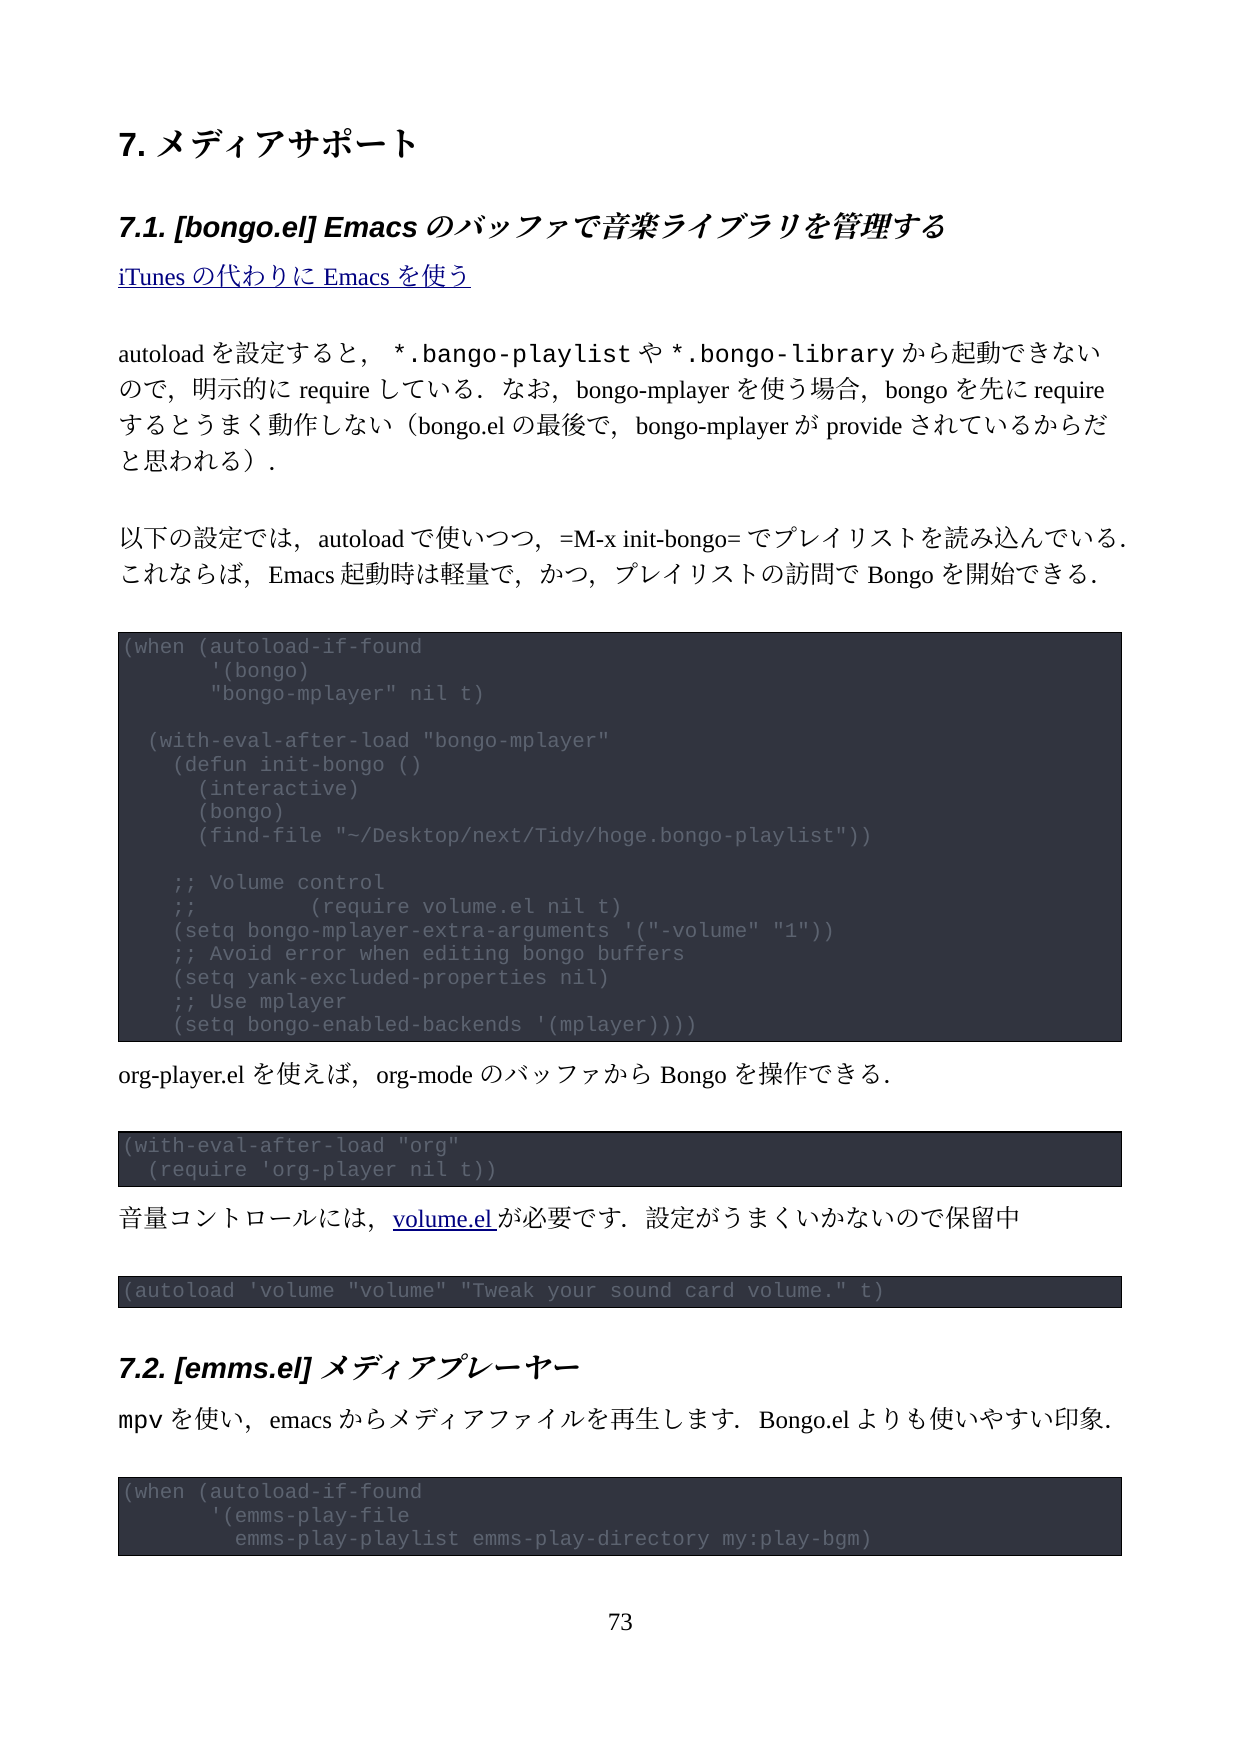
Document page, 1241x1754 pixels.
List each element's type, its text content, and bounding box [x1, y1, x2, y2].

text autoload を設定すると， *.bango-playlist や *.bongo-library から起動できないので，明示的に require している．なお，bongo-mplayer を使う場合，bongo を先にrequireするとうまく動作しない（bongo.el の最後で，bongo-mplayer が provide されているからだと思われる）． [118, 333, 1122, 506]
text (find-file "~/Desktop/next/Tidy/hoge.bongo-playlist")) [119, 821, 1121, 845]
text iTunes の代わりに Emacs を使う [118, 258, 1122, 321]
subtitle [bongo.el] Emacsのバッファで音楽ライブラリを管理する [118, 204, 1122, 246]
text (defun init-bongo () [119, 750, 1121, 774]
text 以下の設定では，autoload で使いつつ，=M-x init-bongo= でプレイリストを読み込んでいる．これならば，Emacs起動時は軽量で，かつ，プレイリストの訪問で Bongo を開始できる． [118, 519, 1122, 619]
text (with-eval-after-load "org" [119, 1133, 1121, 1155]
text (autoload 'volume "volume" "Tweak your sound card volume." t) [119, 1277, 1121, 1307]
text (setq bongo-enabled-backends '(mplayer)))) [119, 1010, 1121, 1041]
text "bongo-mplayer" nil t) [119, 679, 1121, 703]
text ;; Avoid error when editing bongo buffers [119, 939, 1121, 963]
text 音量コントロールには，volume.elが必要です．設定がうまくいかないので保留中 [118, 1199, 1122, 1264]
text '(bongo) [119, 656, 1121, 679]
text emms-play-playlist emms-play-directory my:play-bgm) [119, 1524, 1121, 1555]
text (require 'org-player nil t)) [119, 1155, 1121, 1186]
text org-player.el を使えば，org-mode のバッファから Bongo を操作できる． [118, 1054, 1122, 1119]
text (when (autoload-if-found [119, 633, 1121, 656]
text (interactive) [119, 774, 1121, 797]
text ;; Volume control [119, 868, 1121, 892]
text (with-eval-after-load "bongo-mplayer" [119, 727, 1121, 750]
subtitle [emms.el] メディアプレーヤー [118, 1345, 1122, 1387]
text ;; (require volume.el nil t) [119, 892, 1121, 916]
text mpv を使い，emacs からメディアファイルを再生します．Bongo.elよりも使いやすい印象． [118, 1399, 1122, 1464]
text ;; Use mplayer [119, 987, 1121, 1010]
text (setq yank-excluded-properties nil) [119, 963, 1121, 987]
text (bongo) [119, 797, 1121, 821]
text (when (autoload-if-found [119, 1478, 1121, 1501]
text (setq bongo-mplayer-extra-arguments '("-volume" "1")) [119, 916, 1121, 939]
subtitle メディアサポート [118, 118, 1122, 166]
text '(emms-play-file [119, 1501, 1121, 1524]
